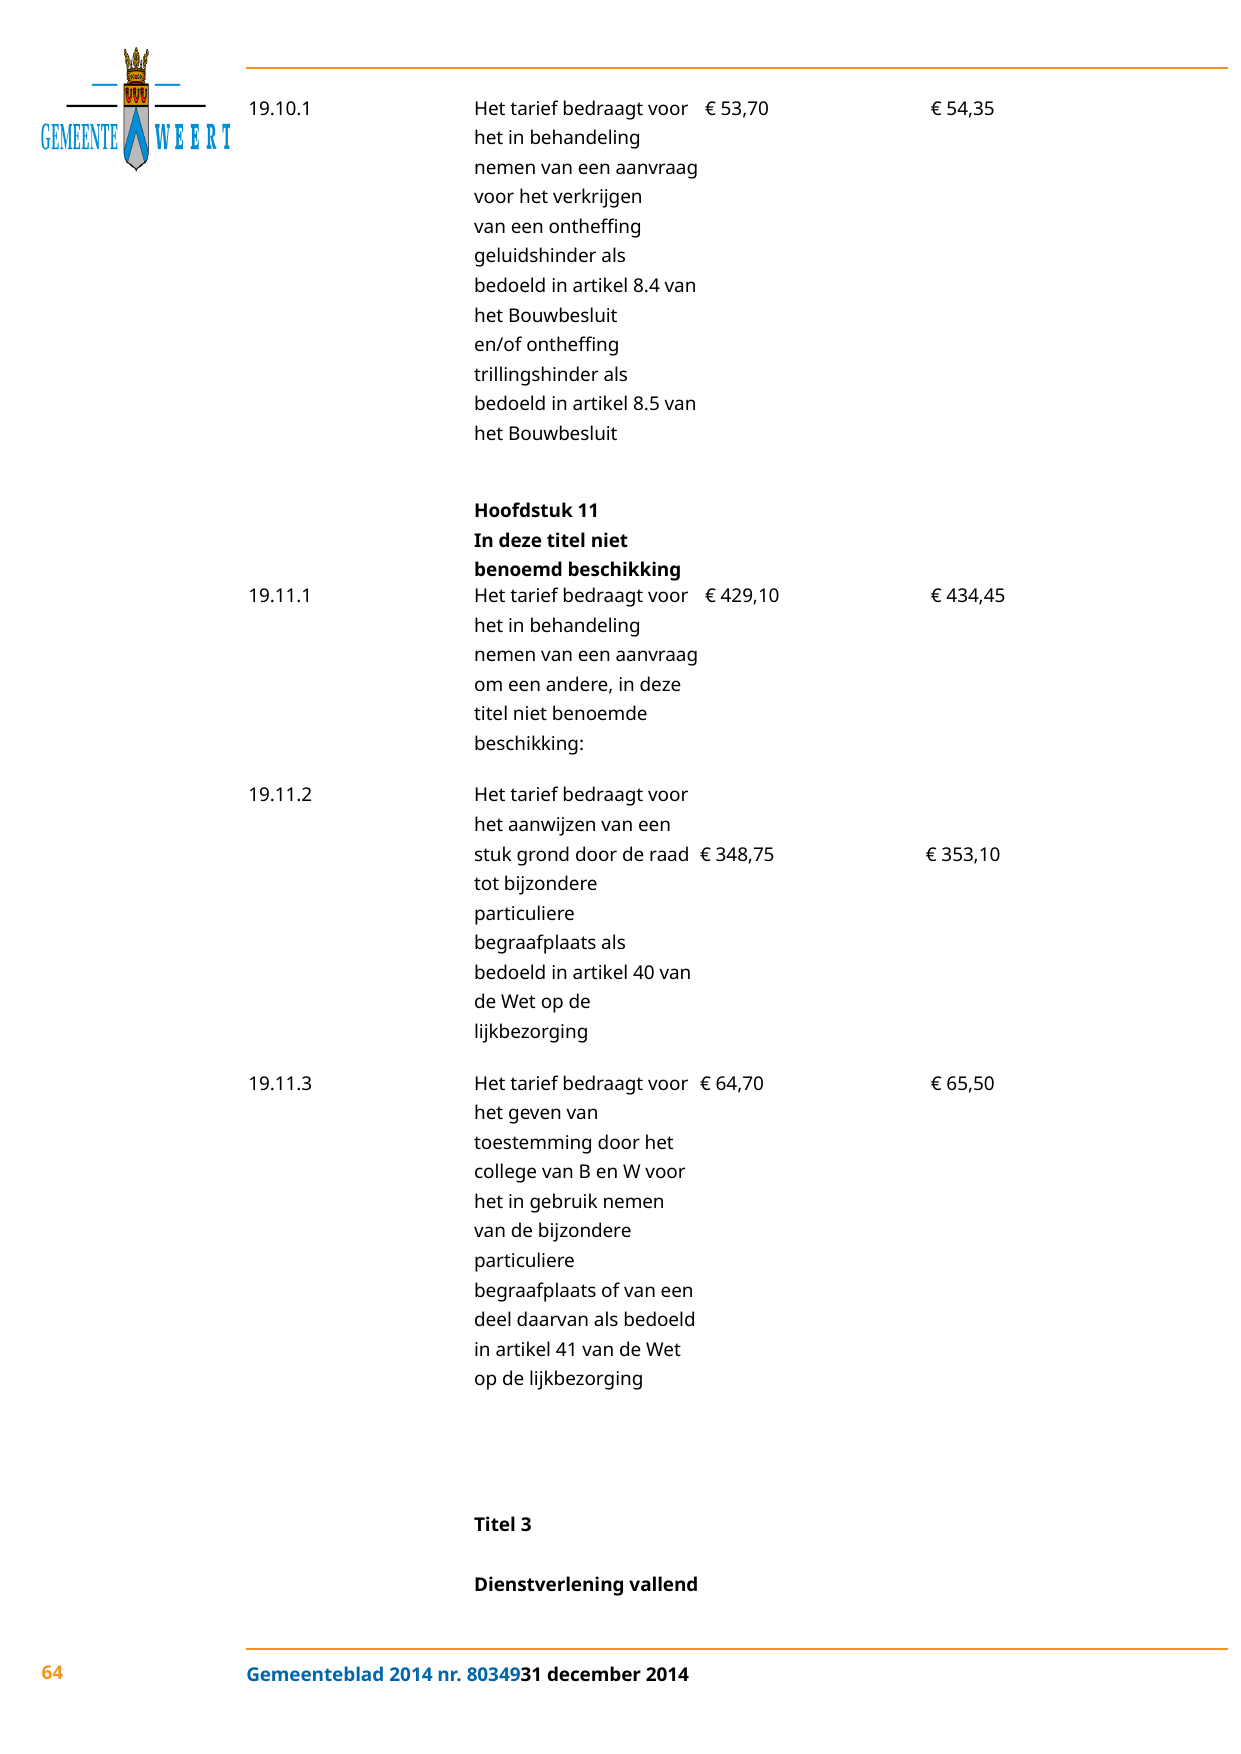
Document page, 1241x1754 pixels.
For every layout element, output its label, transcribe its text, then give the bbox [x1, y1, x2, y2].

table_cell [700, 756, 926, 782]
table_cell Het tarief bedraagt voor het geven van toestemming door het college van B en W voor het in gebruik nemen van de bijzondere particuliere begraafplaats of van een deel daarvan als bedoeld in artikel 41 van de Wet op de lijkbezorging [474, 1070, 700, 1391]
table_cell € 54,35 [926, 95, 1152, 446]
table_header [700, 1512, 926, 1597]
table_cell Het tarief bedraagt voor het in behandeling nemen van een aanvraag voor het verkrijgen van een ontheffing geluidshinder als bedoeld in artikel 8.4 van het Bouwbesluit en/of ontheffing trillingshinder als bedoeld in artikel 8.5 van het Bouwbesluit [474, 95, 700, 446]
table_cell € 348,75 [700, 782, 926, 1044]
table_cell [700, 472, 926, 497]
table_cell € 64,70 [700, 1070, 926, 1391]
table_cell [248, 1044, 474, 1070]
table_cell [700, 498, 926, 582]
table_cell 19.11.1 [248, 582, 474, 756]
table_cell [474, 1044, 700, 1070]
table_cell [474, 756, 700, 782]
table_cell [926, 472, 1152, 497]
table_cell € 65,50 [926, 1070, 1152, 1391]
table_header [248, 1512, 474, 1597]
table_cell 19.11.2 [248, 782, 474, 1044]
table_cell [248, 472, 474, 497]
table_cell € 429,10 [700, 582, 926, 756]
table_cell [474, 472, 700, 497]
table_header Titel 3 Dienstverlening vallend [474, 1512, 700, 1597]
table_cell [474, 446, 700, 472]
picture [41, 47, 231, 172]
table_cell [248, 498, 474, 582]
table_cell € 434,45 [926, 582, 1152, 756]
table_header [926, 1512, 1152, 1597]
table_cell [926, 1044, 1152, 1070]
table_cell € 353,10 [926, 782, 1152, 1044]
table_cell [248, 446, 474, 472]
table_cell Het tarief bedraagt voor het in behandeling nemen van een aanvraag om een andere, in deze titel niet benoemde beschikking: [474, 582, 700, 756]
table_cell 19.10.1 [248, 95, 474, 446]
table_cell [700, 1044, 926, 1070]
table_cell [926, 756, 1152, 782]
table_cell 19.11.3 [248, 1070, 474, 1391]
table_cell Het tarief bedraagt voor het aanwijzen van een stuk grond door de raad tot bijzondere particuliere begraafplaats als bedoeld in artikel 40 van de Wet op de lijkbezorging [474, 782, 700, 1044]
table_cell [700, 446, 926, 472]
table_cell € 53,70 [700, 95, 926, 446]
table_cell [926, 446, 1152, 472]
table_cell [248, 756, 474, 782]
table_cell Hoofdstuk 11 In deze titel niet benoemd beschikking [474, 498, 700, 582]
table_cell [926, 498, 1152, 582]
